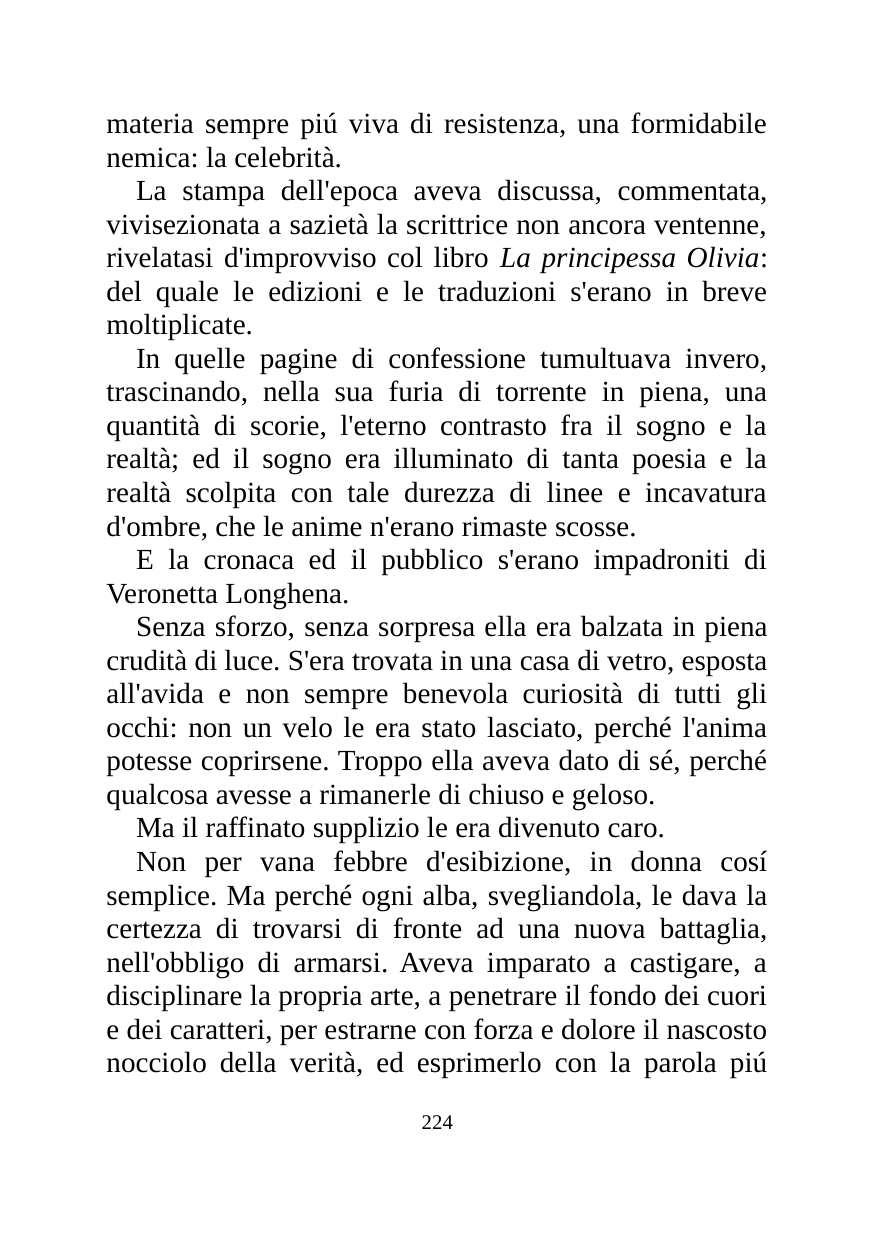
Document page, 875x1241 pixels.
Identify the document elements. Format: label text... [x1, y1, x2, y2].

text Non per vana febbre d'esibizione, in donna cosí semplice. Ma perché ogni alba, svegliandola, le dava la certezza di trovarsi di fronte ad una nuova battaglia, nell'obbligo di armarsi. Aveva imparato a castigare, a disciplinare la propria arte, a penetrare il fondo dei cuori e dei caratteri, per estrarne con forza e dolore il nascosto nocciolo della verità, ed esprimerlo con la parola piú [106, 844, 768, 1079]
text La stampa dell'epoca aveva discussa, commentata, vivisezionata a sazietà la scrittrice non ancora ventenne, rivelatasi d'improvviso col libro La principessa Olivia: del quale le edizioni e le traduzioni s'erano in breve moltiplicate. [106, 173, 768, 341]
text Ma il raffinato supplizio le era divenuto caro. [106, 811, 768, 844]
text E la cronaca ed il pubblico s'erano impadroniti di Veronetta Longhena. [106, 542, 768, 609]
text materia sempre piú viva di resistenza, una formidabile nemica: la celebrità. [106, 106, 768, 173]
text In quelle pagine di confessione tumultuava invero, trascinando, nella sua furia di torrente in piena, una quantità di scorie, l'eterno contrasto fra il sogno e la realtà; ed il sogno era illuminato di tanta poesia e la realtà scolpita con tale durezza di linee e incavatura d'ombre, che le anime n'erano rimaste scosse. [106, 341, 768, 542]
text Senza sforzo, senza sorpresa ella era balzata in piena crudità di luce. S'era trovata in una casa di vetro, esposta all'avida e non sempre benevola curiosità di tutti gli occhi: non un velo le era stato lasciato, perché l'anima potesse coprirsene. Troppo ella aveva dato di sé, perché qualcosa avesse a rimanerle di chiuso e geloso. [106, 609, 768, 811]
